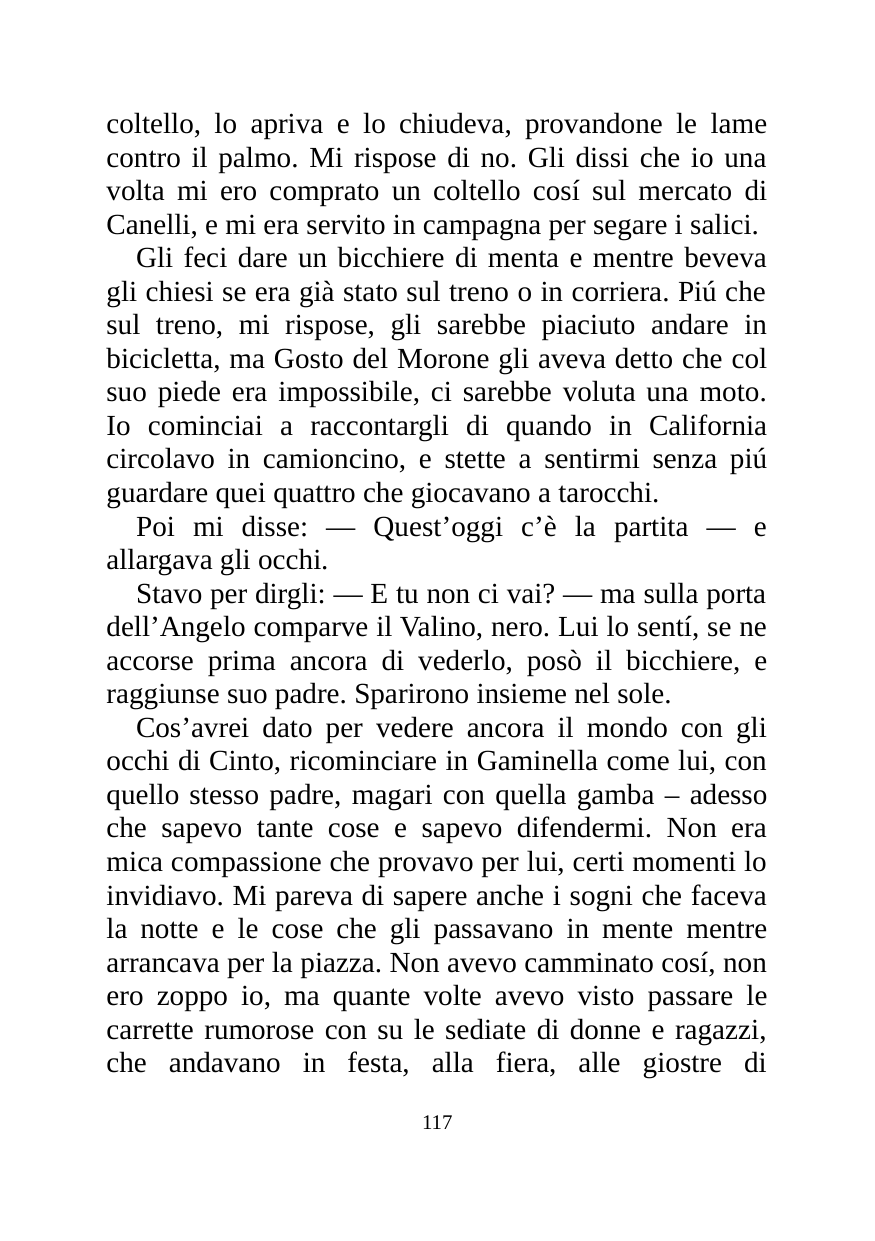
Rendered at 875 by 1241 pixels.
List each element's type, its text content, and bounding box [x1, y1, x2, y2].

text Poi mi disse: — Quest’oggi c’è la partita — e allargava gli occhi. [106, 509, 768, 576]
text Stavo per dirgli: — E tu non ci vai? — ma sulla porta dell’Angelo comparve il Valino, nero. Lui lo sentí, se ne accorse prima ancora di vederlo, posò il bicchiere, e raggiunse suo padre. Sparirono insieme nel sole. [106, 576, 768, 710]
text Gli feci dare un bicchiere di menta e mentre beveva gli chiesi se era già stato sul treno o in corriera. Piú che sul treno, mi rispose, gli sarebbe piaciuto andare in bicicletta, ma Gosto del Morone gli aveva detto che col suo piede era impossibile, ci sarebbe voluta una moto. Io cominciai a raccontargli di quando in California circolavo in camioncino, e stette a sentirmi senza piú guardare quei quattro che giocavano a tarocchi. [106, 240, 768, 509]
text coltello, lo apriva e lo chiudeva, provandone le lame contro il palmo. Mi rispose di no. Gli dissi che io una volta mi ero comprato un coltello cosí sul mercato di Canelli, e mi era servito in campagna per segare i salici. [106, 106, 768, 240]
text Cos’avrei dato per vedere ancora il mondo con gli occhi di Cinto, ricominciare in Gaminella come lui, con quello stesso padre, magari con quella gamba – adesso che sapevo tante cose e sapevo difendermi. Non era mica compassione che provavo per lui, certi momenti lo invidiavo. Mi pareva di sapere anche i sogni che faceva la notte e le cose che gli passavano in mente mentre arrancava per la piazza. Non avevo camminato cosí, non ero zoppo io, ma quante volte avevo visto passare le carrette rumorose con su le sediate di donne e ragazzi, che andavano in festa, alla fiera, alle giostre di [106, 710, 768, 1079]
